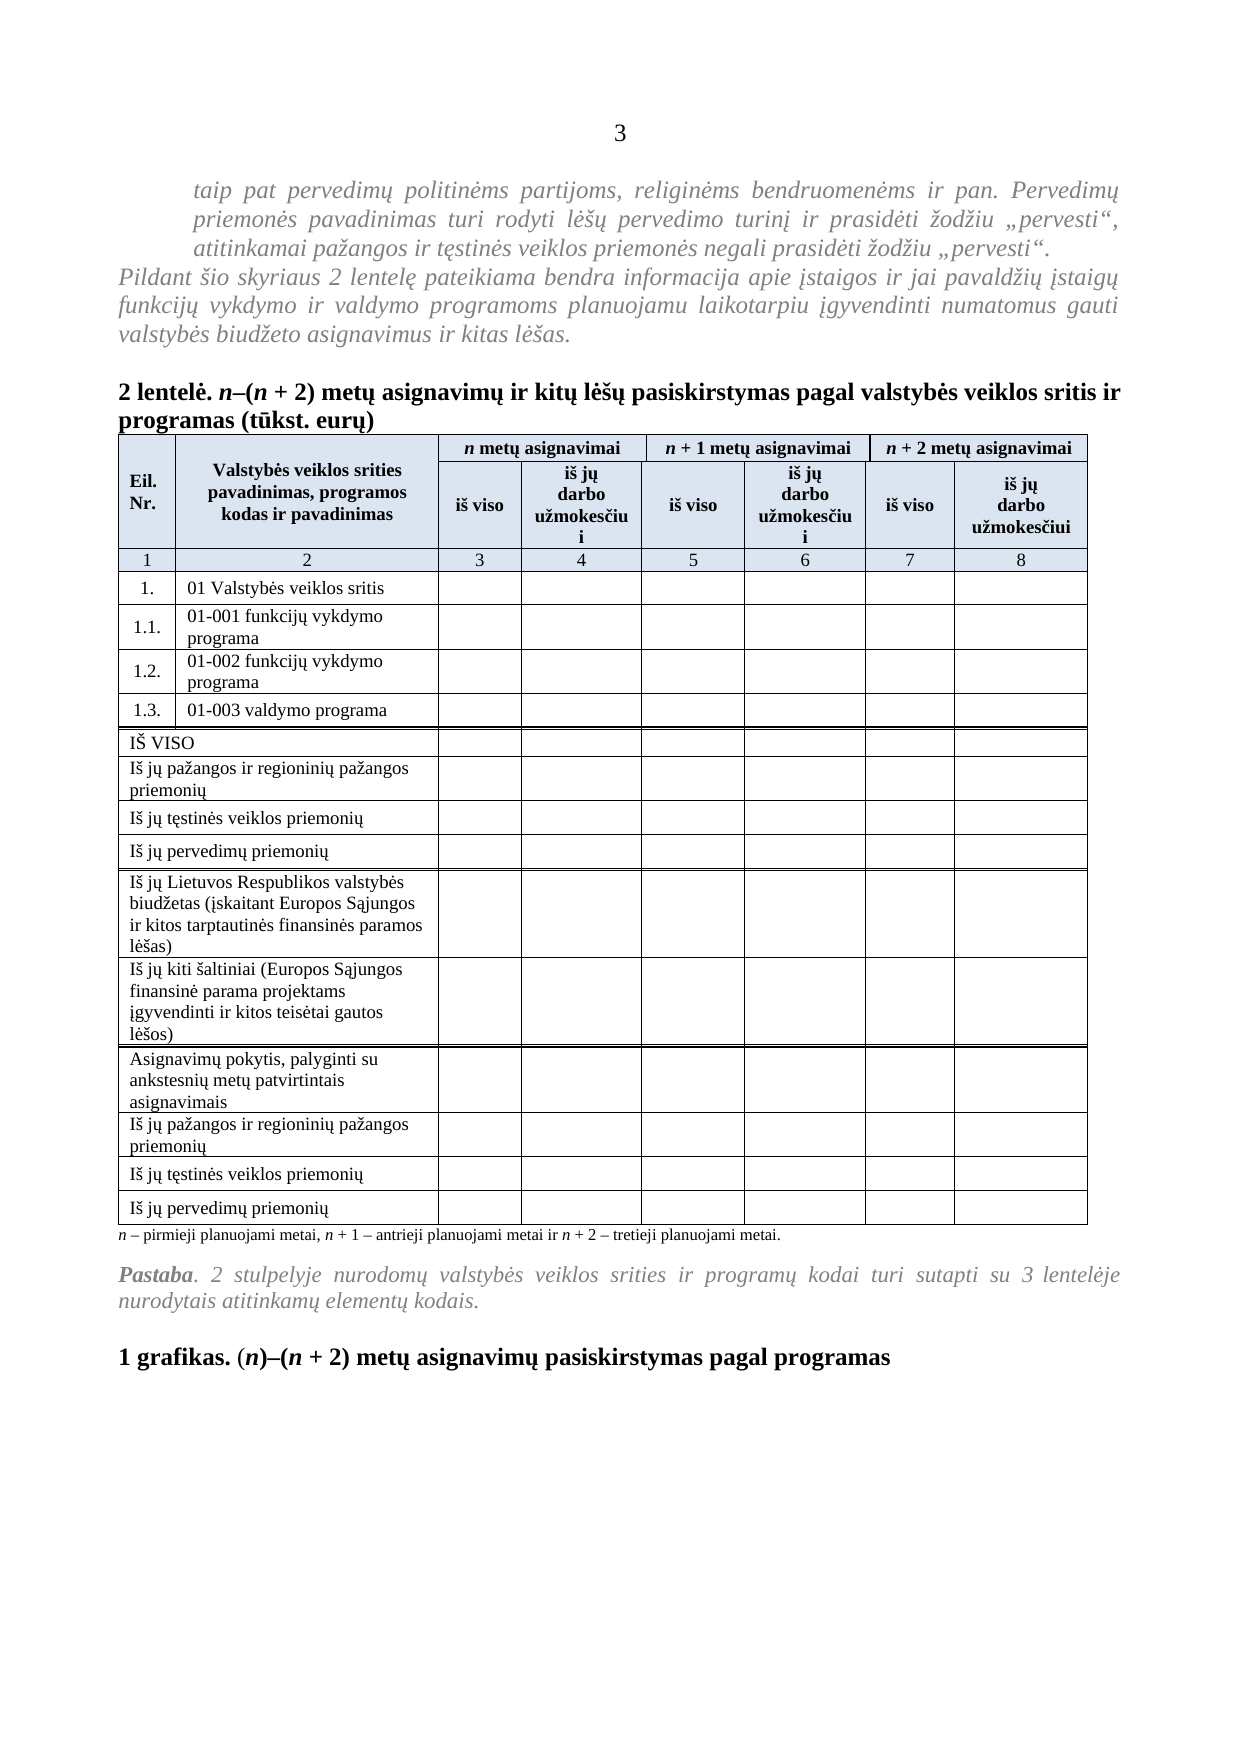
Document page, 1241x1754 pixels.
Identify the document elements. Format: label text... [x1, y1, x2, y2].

table_cell [866, 730, 954, 756]
table_cell Iš jų kiti šaltiniai (Europos Sąjungos finansinė parama projektams įgyvendinti ir kitos teisėtai gautos lėšos) [119, 958, 438, 1044]
table_cell iš jų darbo užmokesčiui [955, 462, 1087, 548]
table_cell [955, 1191, 1087, 1224]
table_cell Iš jų pervedimų priemonių [119, 835, 438, 868]
table_cell 5 [642, 549, 744, 571]
text 2 lentelė. n–(n + 2) metų asignavimų ir kitų lėšų pasiskirstymas pagal valstybės veiklos sritis ir programas (tūkst. eurų) [118, 377, 1122, 434]
table_cell [955, 871, 1087, 957]
text Pildant šio skyriaus 2 lentelę pateikiama bendra informacija apie įstaigos ir jai pavaldžių įstaigų funkcijų vykdymo ir valdymo programoms planuojamu laikotarpiu įgyvendinti numatomus gauti valstybės biudžeto asignavimus ir kitas lėšas. [118, 262, 1122, 348]
table_cell [439, 958, 521, 1044]
table_cell [439, 835, 521, 868]
table_cell Iš jų pažangos ir regioninių pažangos priemonių [119, 757, 438, 800]
table_cell [955, 958, 1087, 1044]
table_cell [745, 572, 865, 604]
table_cell [439, 694, 521, 726]
table_cell [522, 835, 641, 868]
table_cell [745, 730, 865, 756]
table_cell iš viso [866, 462, 954, 548]
table_cell [866, 1157, 954, 1190]
table_cell 4 [522, 549, 641, 571]
table_cell [866, 694, 954, 726]
table_cell Iš jų tęstinės veiklos priemonių [119, 1157, 438, 1190]
table_cell [866, 650, 954, 693]
text n – pirmieji planuojami metai, n + 1 – antrieji planuojami metai ir n + 2 – tretieji planuojami metai. [118, 1225, 1122, 1244]
table_cell [866, 835, 954, 868]
table_cell [955, 835, 1087, 868]
table_cell [522, 1113, 641, 1156]
table_cell 7 [866, 549, 954, 571]
text taip pat pervedimų politinėms partijoms, religinėms bendruomenėms ir pan. Pervedimų priemonės pavadinimas turi rodyti lėšų pervedimo turinį ir prasidėti žodžiu „pervesti“, atitinkamai pažangos ir tęstinės veiklos priemonės negali prasidėti žodžiu „pervesti“. [156, 176, 1122, 262]
table_cell [866, 757, 954, 800]
table_cell [745, 1048, 865, 1112]
table_cell 01-003 valdymo programa [176, 694, 438, 726]
table_cell 3 [439, 549, 521, 571]
table_cell [745, 801, 865, 834]
table_cell [955, 757, 1087, 800]
table_cell [439, 1191, 521, 1224]
table_cell [522, 572, 641, 604]
table_cell 1. [119, 572, 175, 604]
table_cell iš jų darbo užmokesčiui [745, 462, 865, 548]
table_cell [866, 1113, 954, 1156]
table_cell [439, 757, 521, 800]
table_cell [955, 605, 1087, 648]
table_cell [642, 958, 744, 1044]
table_cell [439, 1048, 521, 1112]
table_header Valstybės veiklos srities pavadinimas, programos kodas ir pavadinimas [176, 435, 438, 548]
table_cell [522, 1048, 641, 1112]
table_cell [745, 757, 865, 800]
table_cell 1.1. [119, 605, 175, 648]
table_cell [866, 572, 954, 604]
table_cell [866, 871, 954, 957]
table_cell iš jų darbo užmokesčiui [522, 462, 641, 548]
table_cell 6 [745, 549, 865, 571]
table_cell 1.2. [119, 650, 175, 693]
table_cell [522, 730, 641, 756]
table_cell [642, 801, 744, 834]
table_cell [745, 958, 865, 1044]
table_cell [866, 1048, 954, 1112]
table_cell [745, 871, 865, 957]
table_cell [522, 871, 641, 957]
table_cell [955, 572, 1087, 604]
table_header n + 1 metų asignavimai [647, 435, 869, 461]
table_cell [439, 1157, 521, 1190]
table_cell [866, 958, 954, 1044]
table_cell Iš jų Lietuvos Respublikos valstybės biudžetas (įskaitant Europos Sąjungos ir kitos tarptautinės finansinės paramos lėšas) [119, 871, 438, 957]
table_header n + 2 metų asignavimai [871, 435, 1087, 461]
table_cell 1.3. [119, 694, 175, 726]
table_cell Asignavimų pokytis, palyginti su ankstesnių metų patvirtintais asignavimais [119, 1048, 438, 1112]
table_cell [866, 801, 954, 834]
table_cell [955, 730, 1087, 756]
table_cell [642, 694, 744, 726]
table_cell [955, 650, 1087, 693]
text Pastaba. 2 stulpelyje nurodomų valstybės veiklos srities ir programų kodai turi sutapti su 3 lentelėje nurodytais atitinkamų elementų kodais. [118, 1261, 1122, 1313]
table_cell [439, 605, 521, 648]
table_cell [745, 1191, 865, 1224]
table_cell [745, 1113, 865, 1156]
table_cell [439, 1113, 521, 1156]
table_cell [642, 1191, 744, 1224]
table_cell [522, 1157, 641, 1190]
table_cell [955, 1113, 1087, 1156]
table_cell [522, 958, 641, 1044]
table_cell [439, 572, 521, 604]
table_cell IŠ VISO [119, 730, 438, 756]
table_cell iš viso [642, 462, 744, 548]
table_cell [745, 1157, 865, 1190]
table_cell [955, 801, 1087, 834]
table_cell [745, 835, 865, 868]
table_cell 8 [955, 549, 1087, 571]
table_cell Iš jų pervedimų priemonių [119, 1191, 438, 1224]
table_cell 1 [119, 549, 175, 571]
text 1 grafikas. (n)–(n + 2) metų asignavimų pasiskirstymas pagal programas [118, 1342, 1122, 1371]
table_cell [642, 1048, 744, 1112]
table_cell [642, 605, 744, 648]
table_cell [642, 730, 744, 756]
table_cell [642, 1157, 744, 1190]
table_cell [522, 694, 641, 726]
table_cell [642, 757, 744, 800]
table_cell 01-002 funkcijų vykdymo programa [176, 650, 438, 693]
table_cell [642, 650, 744, 693]
table_cell 2 [176, 549, 438, 571]
table_cell [439, 650, 521, 693]
table_cell iš viso [439, 462, 521, 548]
table_cell Iš jų pažangos ir regioninių pažangos priemonių [119, 1113, 438, 1156]
table_cell 01 Valstybės veiklos sritis [176, 572, 438, 604]
table_cell [955, 1157, 1087, 1190]
table_cell [955, 1048, 1087, 1112]
table_cell [745, 605, 865, 648]
table_cell [439, 801, 521, 834]
table_cell [955, 694, 1087, 726]
table_cell [522, 801, 641, 834]
table_cell [866, 1191, 954, 1224]
table_cell [745, 650, 865, 693]
table_cell Iš jų tęstinės veiklos priemonių [119, 801, 438, 834]
table_cell [745, 694, 865, 726]
table_cell [642, 871, 744, 957]
table_cell [642, 835, 744, 868]
table_cell [642, 572, 744, 604]
table_cell [439, 730, 521, 756]
table_cell [522, 1191, 641, 1224]
table_cell [642, 1113, 744, 1156]
table_cell 01-001 funkcijų vykdymo programa [176, 605, 438, 648]
table_cell [522, 757, 641, 800]
table_cell [866, 605, 954, 648]
table_header Eil. Nr. [119, 435, 175, 548]
table_cell [522, 605, 641, 648]
table_cell [439, 871, 521, 957]
table_cell [522, 650, 641, 693]
table_header n metų asignavimai [439, 435, 646, 461]
